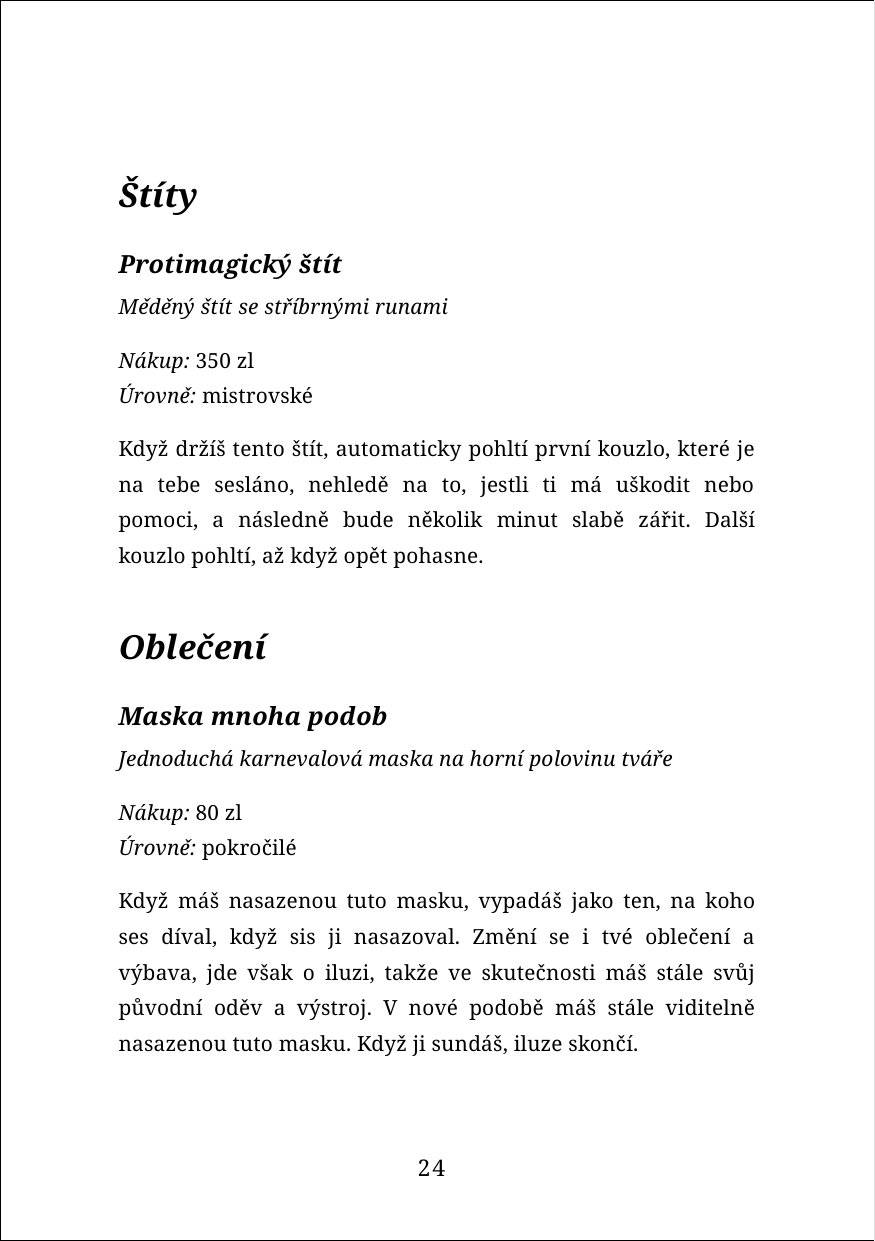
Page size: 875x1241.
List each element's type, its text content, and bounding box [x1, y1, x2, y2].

subtitle Maska mnoha podob [118, 699, 756, 733]
text Jednoduchá karnevalová maska na horní polovinu tváře [118, 744, 756, 773]
text Nákup: 80 zl Úrovně: pokročilé [118, 798, 756, 862]
text Když máš nasazenou tuto masku, vypadáš jako ten, na koho ses díval, když sis ji nasazoval. Změní se i tvé oblečení a výbava, jde však o iluzi, takže ve skutečnosti máš stále svůj původní oděv a výstroj. V nové podobě máš stále viditelně nasazenou tuto masku. Když ji sundáš, iluze skončí. [118, 887, 756, 1057]
subtitle Protimagický štít [118, 247, 756, 281]
text Když držíš tento štít, automaticky pohltí první kouzlo, které je na tebe sesláno, nehledě na to, jestli ti má uškodit nebo pomoci, a následně bude několik minut slabě zářit. Další kouzlo pohltí, až když opět pohasne. [118, 434, 756, 569]
text Nákup: 350 zl Úrovně: mistrovské [118, 346, 756, 410]
subtitle Oblečení [118, 624, 756, 669]
text Měděný štít se stříbrnými runami [118, 292, 756, 321]
subtitle Štíty [118, 172, 756, 217]
